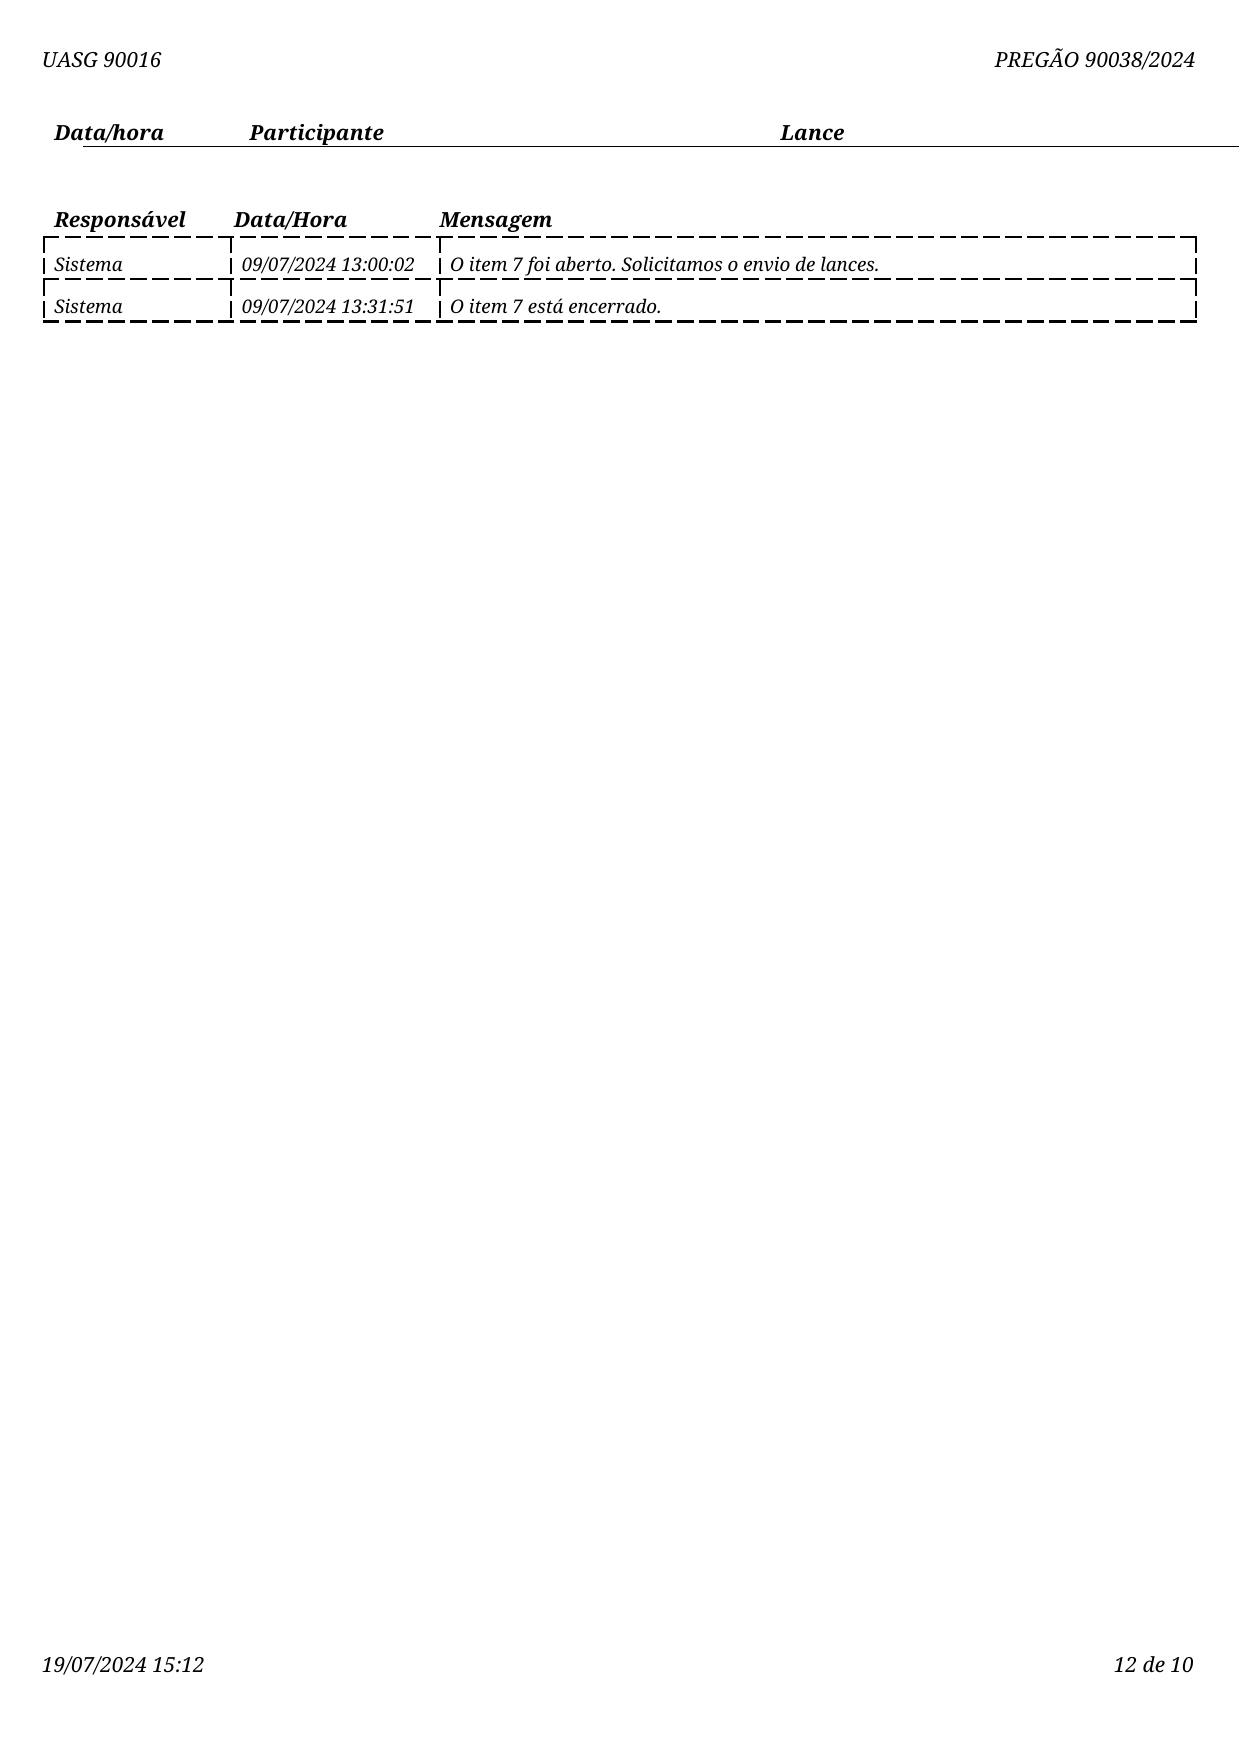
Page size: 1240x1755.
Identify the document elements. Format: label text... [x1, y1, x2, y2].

table_header 09/07/2024 13:00:02 [231, 236, 439, 278]
table_header O item 7 foi aberto. Solicitamos o envio de lances. [440, 236, 1196, 278]
table_header Sistema [44, 236, 231, 278]
text Responsável Data/Hora Mensagem [54, 205, 1089, 233]
table_cell 09/07/2024 13:31:51 [231, 278, 439, 320]
table_cell Sistema [44, 278, 231, 320]
table_cell O item 7 está encerrado. [440, 278, 1196, 320]
